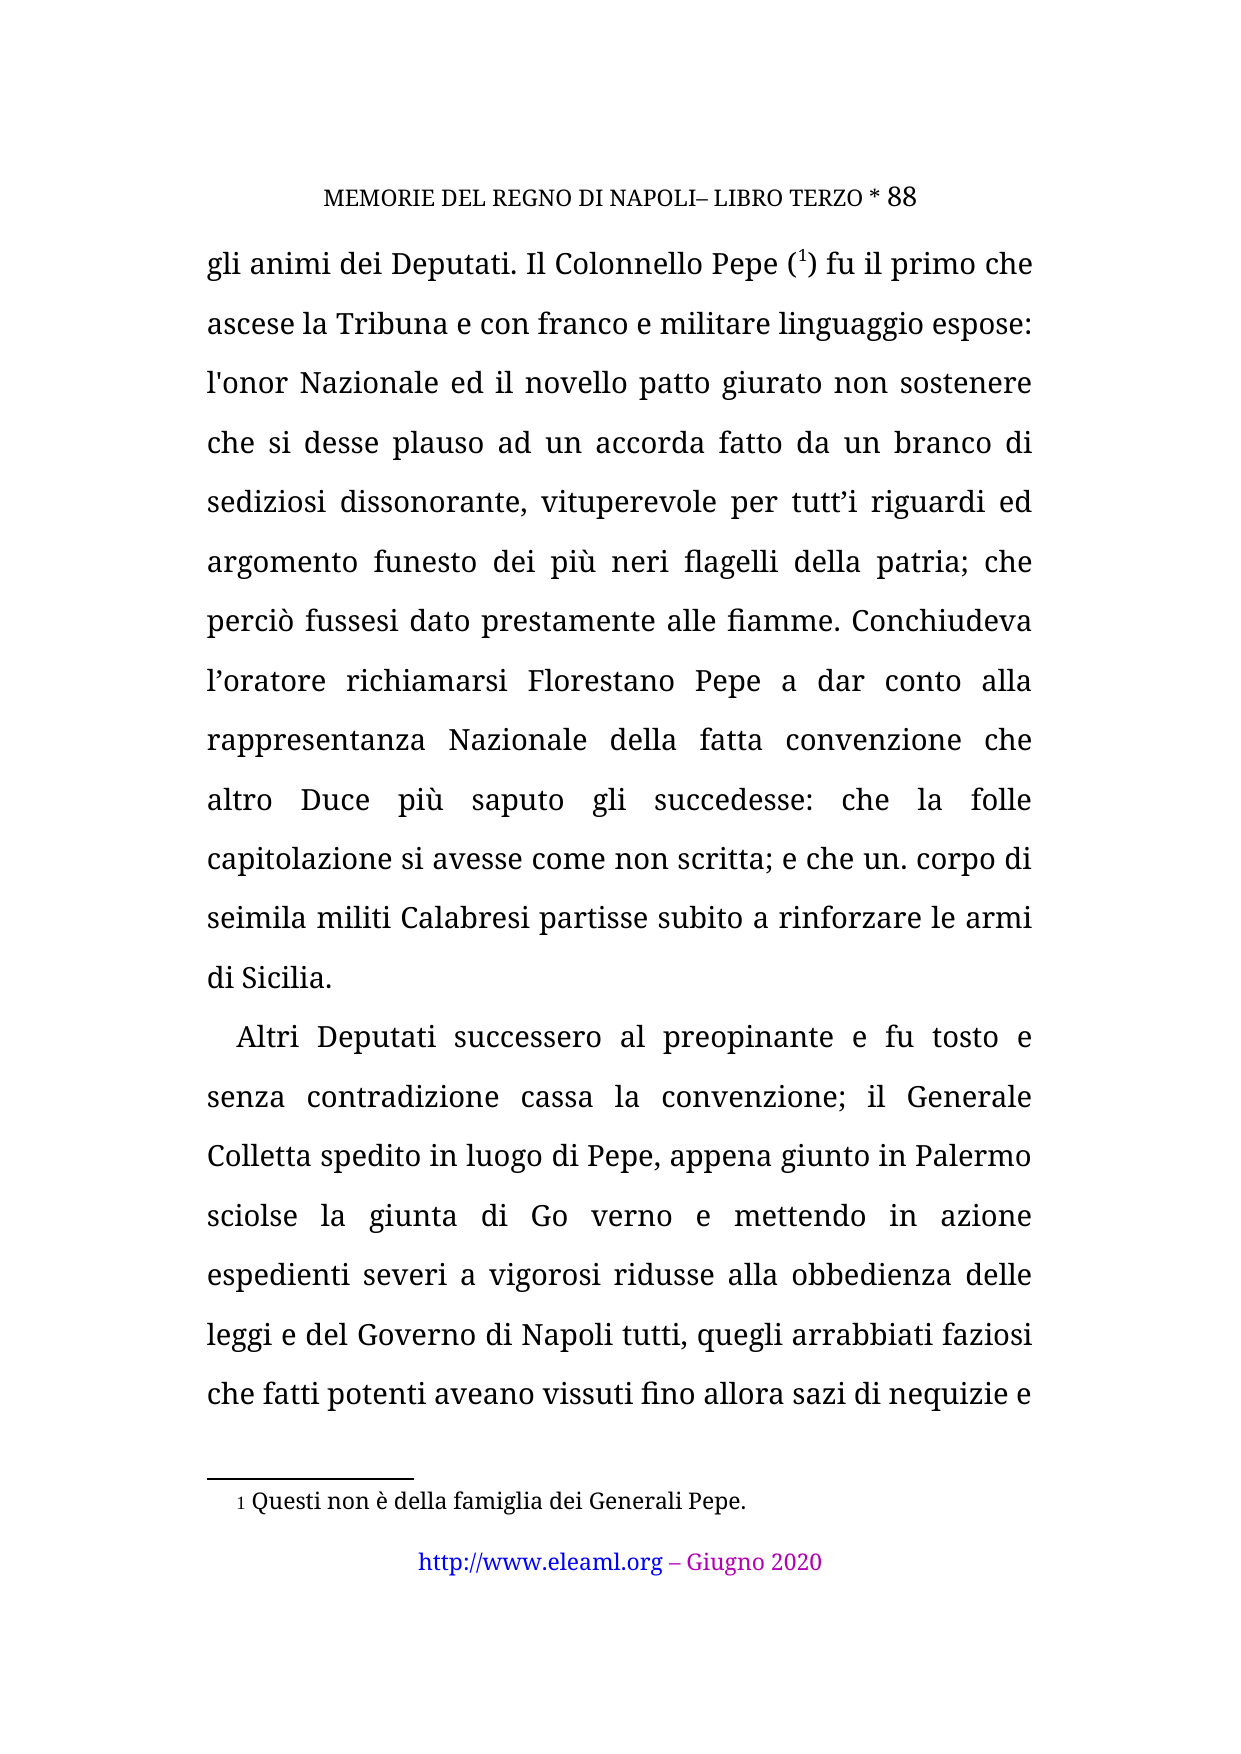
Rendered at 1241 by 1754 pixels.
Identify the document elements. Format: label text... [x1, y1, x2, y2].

text Altri Deputati successero al preopinante e fu tosto e senza contradizione cassa la convenzione; il Generale Colletta spedito in luogo di Pepe, appena giunto in Palermo sciolse la giunta di Go verno e mettendo in azione espedienti severi a vigorosi ridusse alla obbedienza delle leggi e del Governo di Napoli tutti, quegli arrabbiati faziosi che fatti potenti aveano vissuti fino allora sazi di nequizie e [207, 1017, 1033, 1413]
text Questi non è della famiglia dei Generali Pepe. [207, 1485, 1033, 1516]
text gli animi dei Deputati. Il Colonnello Pepe () fu il primo che ascese la Tribuna e con franco e militare linguaggio espose: l'onor Nazionale ed il novello patto giurato non sostenere che si desse plauso ad un accorda fatto da un branco di sediziosi dissonorante, vituperevole per tutt’i riguardi ed argomento funesto dei più neri flagelli della patria; che perciò fussesi dato prestamente alle fiamme. Conchiudeva l’oratore richiamarsi Florestano Pepe a dar conto alla rappresentanza Nazionale della fatta convenzione che altro Duce più saputo gli succedesse: che la folle capitolazione si avesse come non scritta; e che un. corpo di seimila militi Calabresi partisse subito a rinforzare le armi di Sicilia. [207, 243, 1033, 997]
